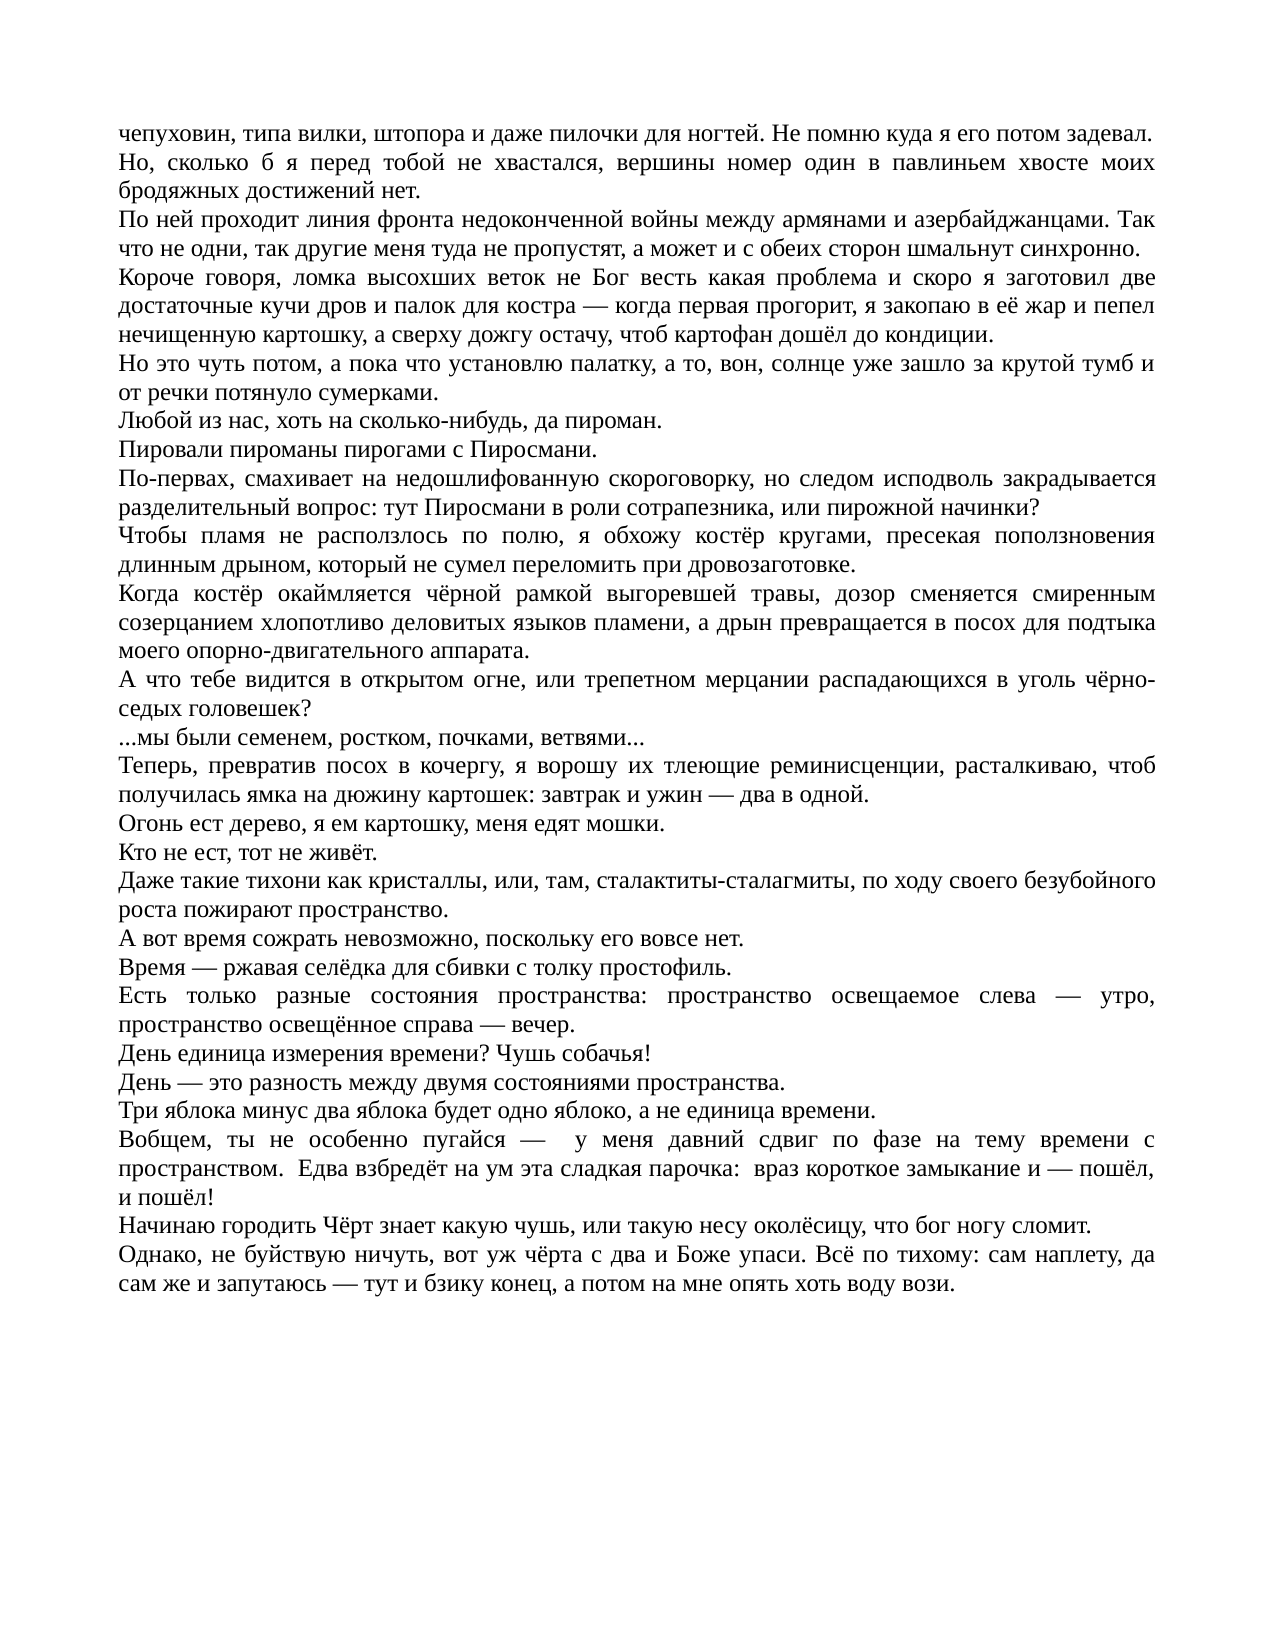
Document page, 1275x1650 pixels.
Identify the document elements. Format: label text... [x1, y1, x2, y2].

text Огонь ест дерево, я ем картошку, меня едят мошки. [118, 808, 1157, 837]
text Три яблока минус два яблока будет одно яблоко, а не единица времени. [118, 1096, 1157, 1124]
text День — это разность между двумя состояниями пространства. [118, 1067, 1157, 1096]
text чепуховин, типа вилки, штопора и даже пилочки для ногтей. Не помню куда я его потом задевал. [118, 118, 1157, 147]
text По ней проходит линия фронта недоконченной войны между армянами и азербайджанцами. Так что не одни, так другие меня туда не пропустят, а может и с обеих сторон шмальнут синхронно. [118, 204, 1157, 262]
text Начинаю городить Чёрт знает какую чушь, или такую несу околёсицу, что бог ногу сломит. [118, 1211, 1157, 1239]
text Короче говоря, ломка высохших веток не Бог весть какая проблема и скоро я заготовил две достаточные кучи дров и палок для костра — когда первая прогорит, я закопаю в её жар и пепел нечищенную картошку, а сверху дожгу остачу, чтоб картофан дошёл до кондиции. [118, 262, 1157, 348]
text Вобщем, ты не особенно пугайся — у меня давний сдвиг по фазе на тему времени с пространством. Едва взбредёт на ум эта сладкая парочка: враз короткое замыкание и — пошёл, и пошёл! [118, 1124, 1157, 1211]
text День единица измерения времени? Чушь собачья! [118, 1038, 1157, 1067]
text Когда костёр окаймляется чёрной рамкой выгоревшей травы, дозор сменяется смиренным созерцанием хлопотливо деловитых языков пламени, а дрын превращается в посох для подтыка моего опорно-двигательного аппарата. [118, 578, 1157, 664]
text Теперь, превратив посох в кочергу, я ворошу их тлеющие реминисценции, расталкиваю, чтоб получилась ямка на дюжину картошек: завтрак и ужин — два в одной. [118, 751, 1157, 808]
text А вот время сожрать невозможно, поскольку его вовсе нет. [118, 923, 1157, 952]
text Есть только разные состояния пространства: пространство освещаемое слева — утро, пространство освещённое справа — вечер. [118, 981, 1157, 1038]
text ...мы были семенем, ростком, почками, ветвями... [118, 722, 1157, 751]
text Но, сколько б я перед тобой не хвастался, вершины номер один в павлиньем хвосте моих бродяжных достижений нет. [118, 147, 1157, 204]
text Но это чуть потом, а пока что установлю палатку, а то, вон, солнце уже зашло за крутой тумб и от речки потянуло сумерками. [118, 348, 1157, 406]
text Любой из нас, хоть на сколько-нибудь, да пироман. [118, 406, 1157, 434]
text Даже такие тихони как кристаллы, или, там, сталактиты-сталагмиты, по ходу своего безубойного роста пожирают пространство. [118, 866, 1157, 923]
text Время — ржавая селёдка для сбивки с толку простофиль. [118, 952, 1157, 981]
text А что тебе видится в открытом огне, или трепетном мерцании распадающихся в уголь чёрно-седых головешек? [118, 664, 1157, 722]
text Чтобы пламя не расползлось по полю, я обхожу костёр кругами, пресекая поползновения длинным дрыном, который не сумел переломить при дровозаготовке. [118, 521, 1157, 578]
text Однако, не буйствую ничуть, вот уж чёрта с два и Боже упаси. Всё по тихому: сам наплету, да сам же и запутаюсь — тут и бзику конец, а потом на мне опять хоть воду вози. [118, 1239, 1157, 1297]
text Кто не ест, тот не живёт. [118, 837, 1157, 866]
text По-первах, смахивает на недошлифованную скороговорку, но следом исподволь закрадывается разделительный вопрос: тут Пиросмани в роли сотрапезника, или пирожной начинки? [118, 463, 1157, 521]
text Пировали пироманы пирогами с Пиросмани. [118, 434, 1157, 463]
